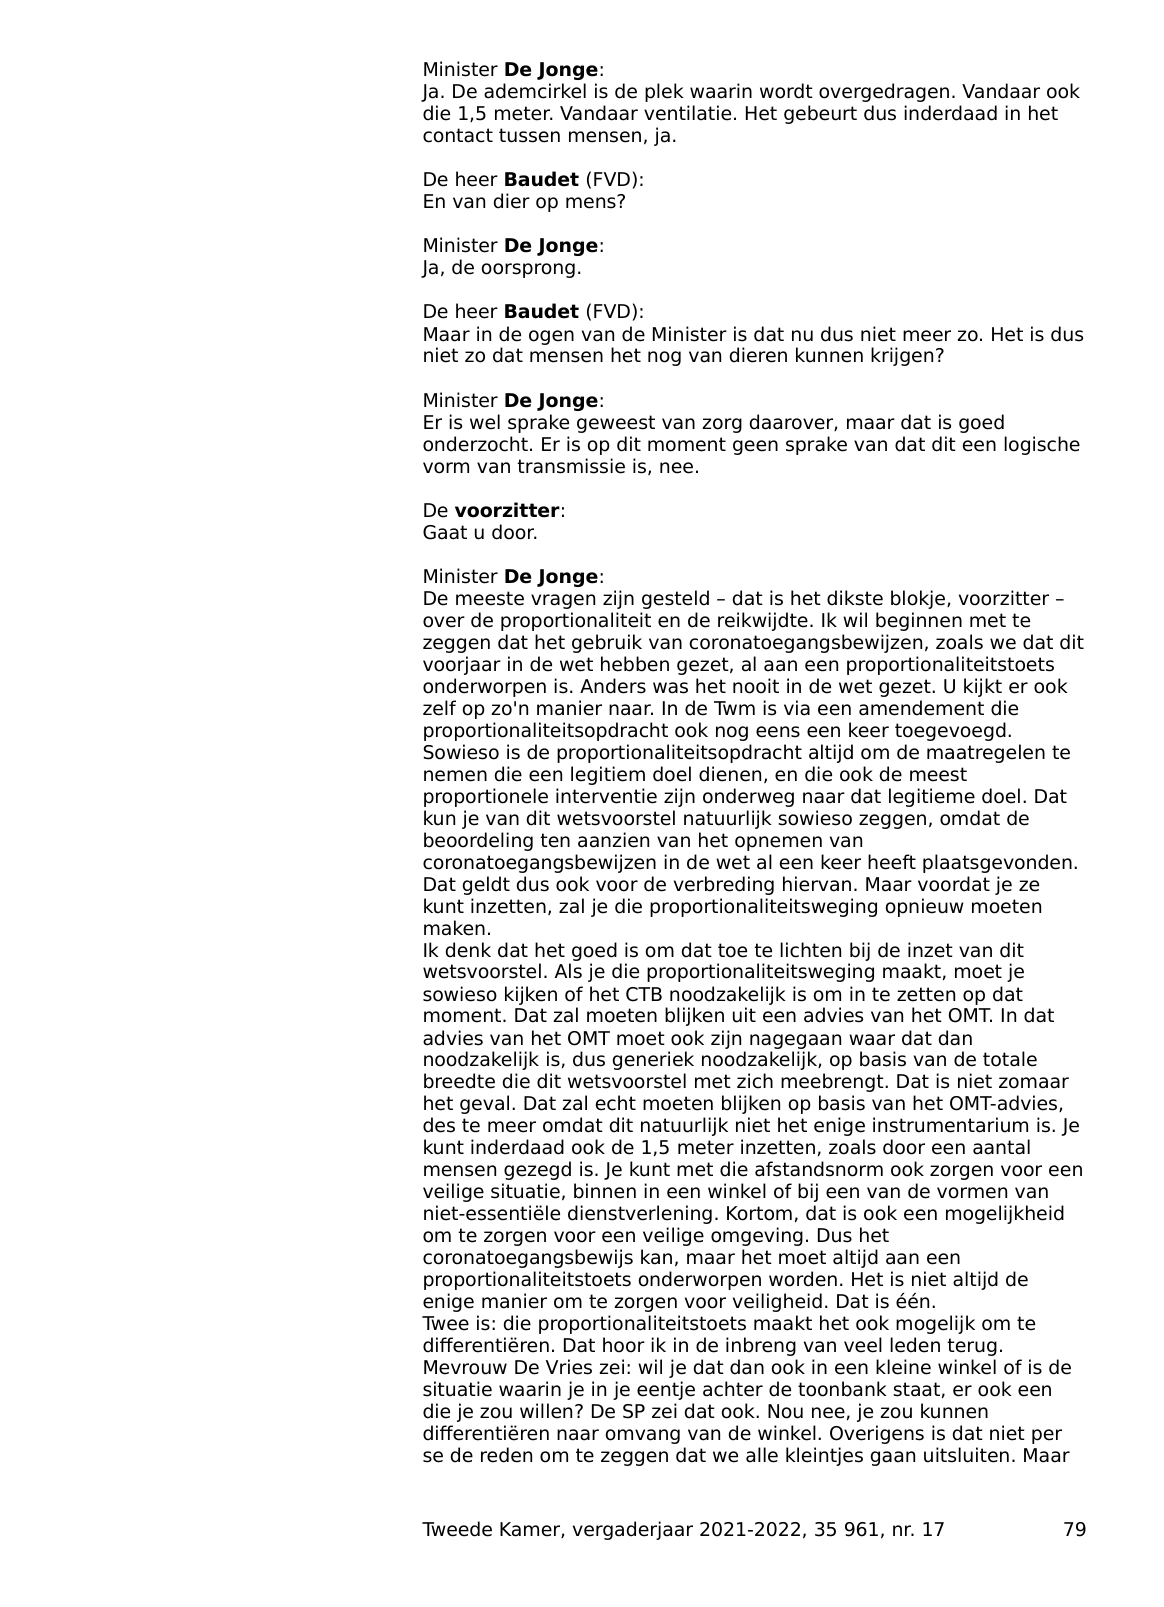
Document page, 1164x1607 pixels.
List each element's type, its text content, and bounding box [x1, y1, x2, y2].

text En van dier op mens? [422, 191, 1087, 213]
text Gaat u door. [422, 522, 1087, 544]
text De heer Baudet (FVD): [422, 169, 1087, 191]
text Minister De Jonge: [422, 566, 1087, 588]
text Ja, de oorsprong. [422, 257, 1087, 279]
text De heer Baudet (FVD): [422, 301, 1087, 323]
text Twee is: die proportionaliteitstoets maakt het ook mogelijk om te differentiëren. Dat hoor ik in de inbreng van veel leden terug. Mevrouw De Vries zei: wil je dat dan ook in een kleine winkel of is de situatie waarin je in je eentje achter de toonbank staat, er ook een die je zou willen? De SP zei dat ook. Nou nee, je zou kunnen differentiëren naar omvang van de winkel. Overigens is dat niet per se de reden om te zeggen dat we alle kleintjes gaan uitsluiten. Maar [422, 1313, 1087, 1467]
text Maar in de ogen van de Minister is dat nu dus niet meer zo. Het is dus niet zo dat mensen het nog van dieren kunnen krijgen? [422, 323, 1087, 367]
text Minister De Jonge: [422, 59, 1087, 81]
text Er is wel sprake geweest van zorg daarover, maar dat is goed onderzocht. Er is op dit moment geen sprake van dat dit een logische vorm van transmissie is, nee. [422, 412, 1087, 477]
text Minister De Jonge: [422, 389, 1087, 412]
text Minister De Jonge: [422, 235, 1087, 257]
text Ik denk dat het goed is om dat toe te lichten bij de inzet van dit wetsvoorstel. Als je die proportionaliteitsweging maakt, moet je sowieso kijken of het CTB noodzakelijk is om in te zetten op dat moment. Dat zal moeten blijken uit een advies van het OMT. In dat advies van het OMT moet ook zijn nagegaan waar dat dan noodzakelijk is, dus generiek noodzakelijk, op basis van de totale breedte die dit wetsvoorstel met zich meebrengt. Dat is niet zomaar het geval. Dat zal echt moeten blijken op basis van het OMT-advies, des te meer omdat dit natuurlijk niet het enige instrumentarium is. Je kunt inderdaad ook de 1,5 meter inzetten, zoals door een aantal mensen gezegd is. Je kunt met die afstandsnorm ook zorgen voor een veilige situatie, binnen in een winkel of bij een van de vormen van niet-essentiële dienstverlening. Kortom, dat is ook een mogelijkheid om te zorgen voor een veilige omgeving. Dus het coronatoegangsbewijs kan, maar het moet altijd aan een proportionaliteitstoets onderworpen worden. Het is niet altijd de enige manier om te zorgen voor veiligheid. Dat is één. [422, 939, 1087, 1313]
text De meeste vragen zijn gesteld – dat is het dikste blokje, voorzitter – over de proportionaliteit en de reikwijdte. Ik wil beginnen met te zeggen dat het gebruik van coronatoegangsbewijzen, zoals we dat dit voorjaar in de wet hebben gezet, al aan een proportionaliteitstoets onderworpen is. Anders was het nooit in de wet gezet. U kijkt er ook zelf op zo'n manier naar. In de Twm is via een amendement die proportionaliteitsopdracht ook nog eens een keer toegevoegd. Sowieso is de proportionaliteitsopdracht altijd om de maatregelen te nemen die een legitiem doel dienen, en die ook de meest proportionele interventie zijn onderweg naar dat legitieme doel. Dat kun je van dit wetsvoorstel natuurlijk sowieso zeggen, omdat de beoordeling ten aanzien van het opnemen van coronatoegangsbewijzen in de wet al een keer heeft plaatsgevonden. Dat geldt dus ook voor de verbreding hiervan. Maar voordat je ze kunt inzetten, zal je die proportionaliteitsweging opnieuw moeten maken. [422, 588, 1087, 939]
text Ja. De ademcirkel is de plek waarin wordt overgedragen. Vandaar ook die 1,5 meter. Vandaar ventilatie. Het gebeurt dus inderdaad in het contact tussen mensen, ja. [422, 81, 1087, 147]
text De voorzitter: [422, 500, 1087, 522]
